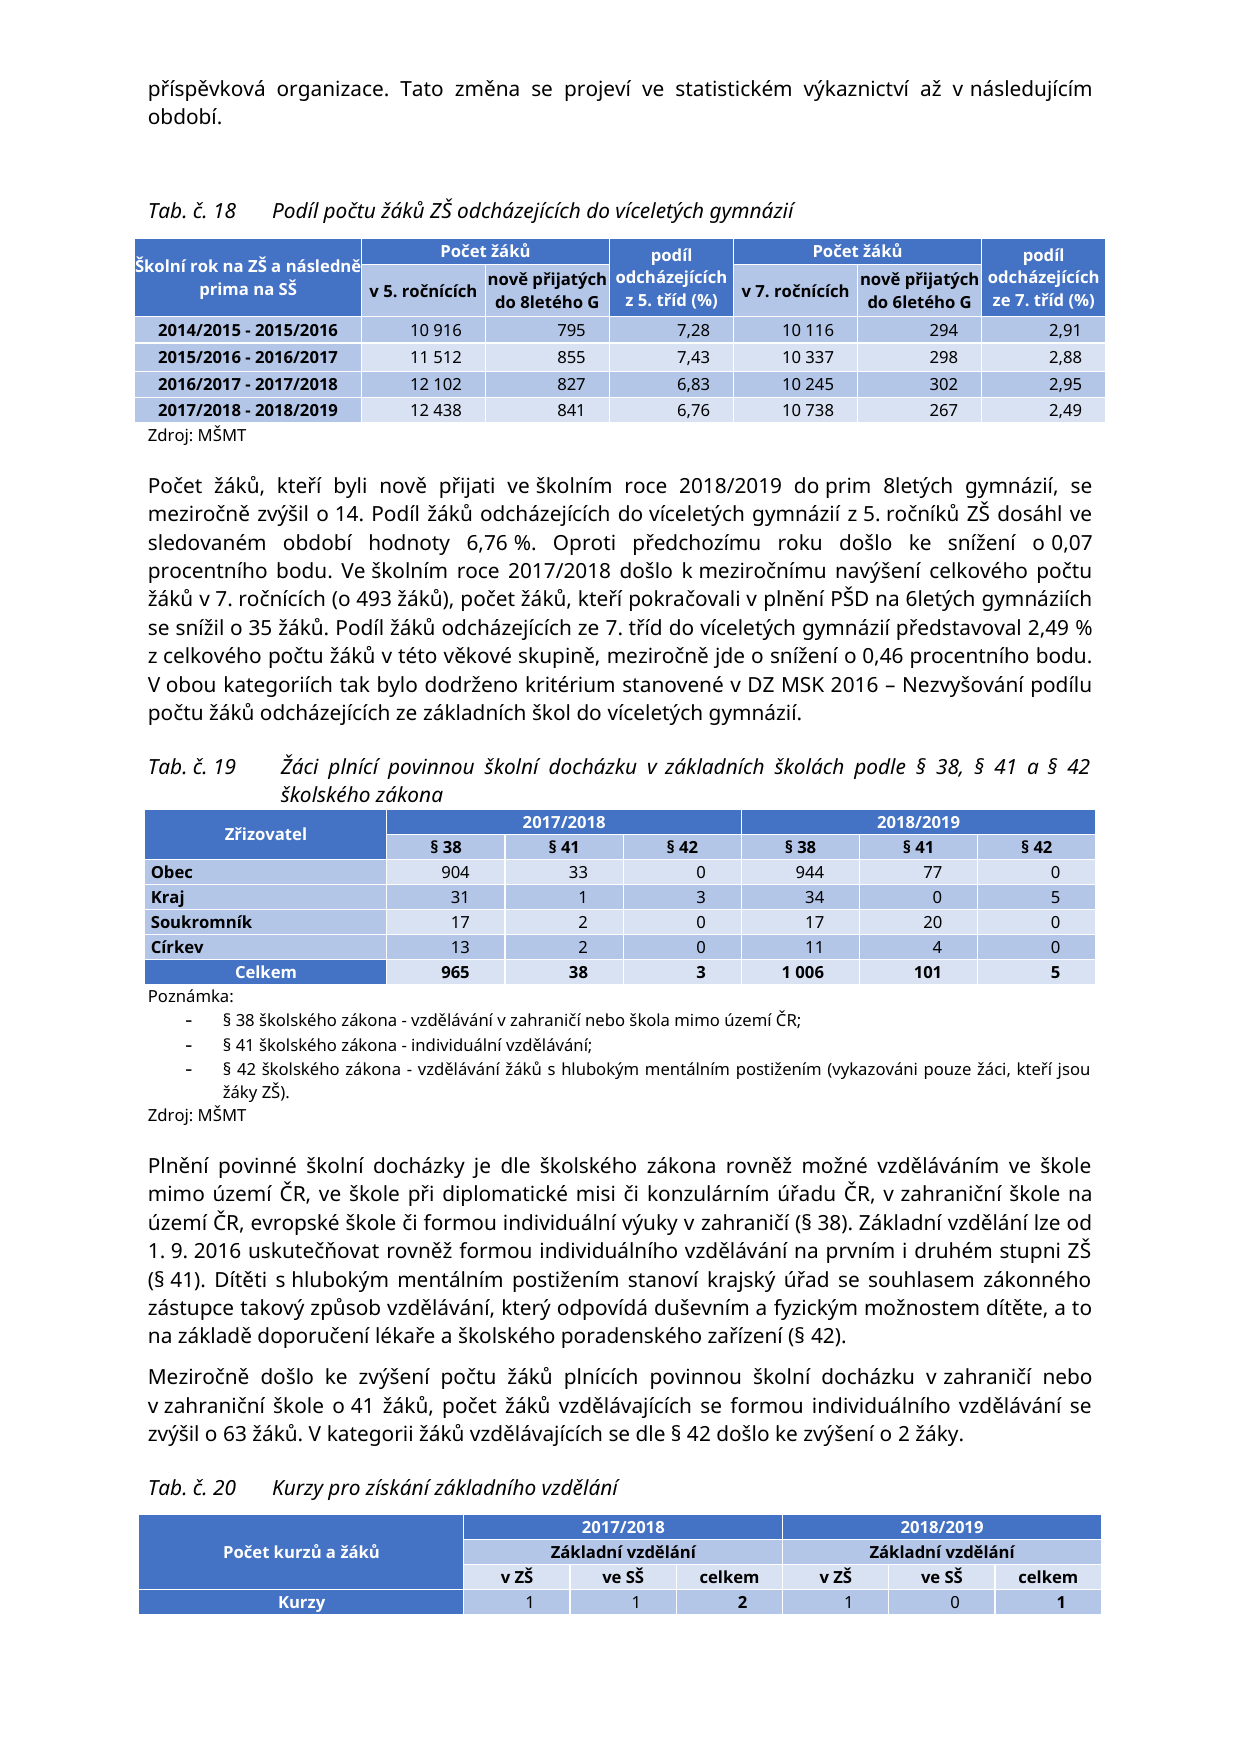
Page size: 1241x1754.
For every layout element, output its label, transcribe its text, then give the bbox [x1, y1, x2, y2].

table_cell v ZŠ [464, 1565, 569, 1589]
table_cell 2,88 [982, 344, 1105, 371]
table_cell 34 [742, 885, 859, 909]
text Počet žáků, kteří byli nově přijati ve školním roce 2018/2019 do prim 8letých gymnázií, se meziročně zvýšil o 14. Podíl žáků odcházejících do víceletých gymnázií z 5. ročníků ZŠ dosáhl ve sledovaném období hodnoty 6,76 %. Oproti předchozímu roku došlo ke snížení o 0,07 procentního bodu. Ve školním roce 2017/2018 došlo k meziročnímu navýšení celkového počtu žáků v 7. ročnících (o 493 žáků), počet žáků, kteří pokračovali v plnění PŠD na 6letých gymnáziích se snížil o 35 žáků. Podíl žáků odcházejících ze 7. tříd do víceletých gymnázií představoval 2,49 % z celkového počtu žáků v této věkové skupině, meziročně jde o snížení o 0,46 procentního bodu. V obou kategoriích tak bylo dodrženo kritérium stanovené v DZ MSK 2016 – Nezvyšování podílu počtu žáků odcházejících ze základních škol do víceletých gymnázií. [148, 471, 1092, 727]
table_cell 1 [464, 1590, 569, 1614]
table_cell § 38 [742, 835, 859, 859]
table_cell 31 [387, 885, 504, 909]
table_cell 77 [860, 860, 977, 884]
text Plnění povinné školní docházky je dle školského zákona rovněž možné vzděláváním ve škole mimo území ČR, ve škole při diplomatické misi či konzulárním úřadu ČR, v zahraniční škole na území ČR, evropské škole či formou individuální výuky v zahraničí (§ 38). Základní vzdělání lze od 1. 9. 2016 uskutečňovat rovněž formou individuálního vzdělávání na prvním i druhém stupni ZŠ (§ 41). Dítěti s hlubokým mentálním postižením stanoví krajský úřad se souhlasem zákonného zástupce takový způsob vzdělávání, který odpovídá duševním a fyzickým možnostem dítěte, a to na základě doporučení lékaře a školského poradenského zařízení (§ 42). [148, 1151, 1092, 1350]
table_cell 2015/2016 - 2016/2017 [135, 344, 361, 371]
list Podíl počtu žáků ZŠ odcházejících do víceletých gymnázií [148, 197, 1092, 225]
table_cell 2014/2015 - 2015/2016 [135, 317, 361, 342]
list Kurzy pro získání základního vzdělání [148, 1473, 1092, 1501]
table_cell 12 438 [362, 398, 485, 422]
table_cell 827 [486, 372, 609, 397]
table_cell § 42 [978, 835, 1095, 859]
table_cell 2016/2017 - 2017/2018 [135, 372, 361, 397]
table_cell 10 245 [734, 372, 857, 397]
table_cell ve SŠ [571, 1565, 676, 1589]
text Zdroj: MŠMT [148, 423, 1092, 446]
table_cell celkem [996, 1565, 1101, 1589]
table_cell 6,76 [610, 398, 733, 422]
table_cell 0 [624, 910, 741, 934]
table_cell Soukromník [145, 910, 386, 934]
table_cell 795 [486, 317, 609, 342]
table_cell 11 512 [362, 344, 485, 371]
table_cell 20 [860, 910, 977, 934]
table_cell 302 [858, 372, 981, 397]
table_cell 2,49 [982, 398, 1105, 422]
table_cell ve SŠ [889, 1565, 994, 1589]
table_cell 3 [624, 885, 741, 909]
table_cell 13 [387, 935, 504, 959]
table_cell 294 [858, 317, 981, 342]
table_cell 7,43 [610, 344, 733, 371]
table_header 2017/2018 [387, 810, 741, 834]
table_header Zřizovatel [145, 810, 386, 859]
table_cell 4 [860, 935, 977, 959]
table_cell 17 [742, 910, 859, 934]
table_cell 2017/2018 - 2018/2019 [135, 398, 361, 422]
table_cell Obec [145, 860, 386, 884]
list Žáci plnící povinnou školní docházku v základních školách podle § 38, § 41 a § 42 školského zákona [148, 752, 1092, 809]
table_cell 38 [506, 960, 623, 984]
table_cell 2,91 [982, 317, 1105, 342]
table_cell 0 [978, 860, 1095, 884]
table_cell 17 [387, 910, 504, 934]
table_cell Základní vzdělání [783, 1540, 1101, 1564]
table_cell 298 [858, 344, 981, 371]
text Zdroj: MŠMT [148, 1103, 1092, 1126]
table_cell 12 102 [362, 372, 485, 397]
table_cell 10 116 [734, 317, 857, 342]
table_cell 841 [486, 398, 609, 422]
list § 41 školského zákona - individuální vzdělávání; [185, 1032, 1092, 1056]
table_cell 101 [860, 960, 977, 984]
table_cell 5 [978, 885, 1095, 909]
text příspěvková organizace. Tato změna se projeví ve statistickém výkaznictví až v následujícím období. [148, 74, 1092, 131]
table_cell 0 [978, 935, 1095, 959]
table_cell v 7. ročnících [734, 265, 857, 316]
table_cell 10 916 [362, 317, 485, 342]
table_cell § 41 [860, 835, 977, 859]
table_cell 33 [506, 860, 623, 884]
table_cell 2 [506, 935, 623, 959]
table_cell 1 [996, 1590, 1101, 1614]
table_cell 7,28 [610, 317, 733, 342]
table_cell § 41 [506, 835, 623, 859]
table_header 2018/2019 [742, 810, 1095, 834]
table_cell 0 [978, 910, 1095, 934]
text Poznámka: [148, 985, 1092, 1007]
table_header Školní rok na ZŠ a následně prima na SŠ [135, 239, 361, 316]
table_header 2017/2018 [464, 1515, 782, 1539]
table_header podíl odcházejících z 5. tříd (%) [610, 239, 733, 316]
table_cell 0 [889, 1590, 994, 1614]
table_cell 267 [858, 398, 981, 422]
table_cell 11 [742, 935, 859, 959]
table_header podíl odcházejících ze 7. tříd (%) [982, 239, 1105, 316]
text Meziročně došlo ke zvýšení počtu žáků plnících povinnou školní docházku v zahraničí nebo v zahraniční škole o 41 žáků, počet žáků vzdělávajících se formou individuálního vzdělávání se zvýšil o 63 žáků. V kategorii žáků vzdělávajících se dle § 42 došlo ke zvýšení o 2 žáky. [148, 1362, 1092, 1448]
table_cell Kraj [145, 885, 386, 909]
table_cell nově přijatých do 8letého G [486, 265, 609, 316]
table_cell 10 337 [734, 344, 857, 371]
table_cell 5 [978, 960, 1095, 984]
table_cell nově přijatých do 6letého G [858, 265, 981, 316]
table_cell § 42 [624, 835, 741, 859]
table_cell v 5. ročnících [362, 265, 485, 316]
table_cell 1 006 [742, 960, 859, 984]
table_cell 3 [624, 960, 741, 984]
table_cell v ZŠ [783, 1565, 888, 1589]
table_cell Kurzy [139, 1590, 463, 1614]
table_cell 2,95 [982, 372, 1105, 397]
table_cell 965 [387, 960, 504, 984]
table_cell 904 [387, 860, 504, 884]
table_cell Celkem [145, 960, 386, 984]
table_cell Církev [145, 935, 386, 959]
table_cell 855 [486, 344, 609, 371]
table_cell 1 [571, 1590, 676, 1614]
table_header Počet žáků [362, 239, 609, 264]
table_cell 6,83 [610, 372, 733, 397]
table_cell 944 [742, 860, 859, 884]
table_cell § 38 [387, 835, 504, 859]
table_header Počet kurzů a žáků [139, 1515, 463, 1589]
table_cell 1 [506, 885, 623, 909]
table_cell 0 [860, 885, 977, 909]
table_header Počet žáků [734, 239, 981, 264]
table_cell 2 [677, 1590, 782, 1614]
table_cell 0 [624, 860, 741, 884]
list § 38 školského zákona - vzdělávání v zahraničí nebo škola mimo území ČR; [185, 1007, 1092, 1032]
list § 42 školského zákona - vzdělávání žáků s hlubokým mentálním postižením (vykazováni pouze žáci, kteří jsou žáky ZŠ). [185, 1056, 1092, 1103]
table_header 2018/2019 [783, 1515, 1101, 1539]
table_cell 10 738 [734, 398, 857, 422]
table_cell 0 [624, 935, 741, 959]
table_cell Základní vzdělání [464, 1540, 782, 1564]
table_cell celkem [677, 1565, 782, 1589]
table_cell 2 [506, 910, 623, 934]
table_cell 1 [783, 1590, 888, 1614]
